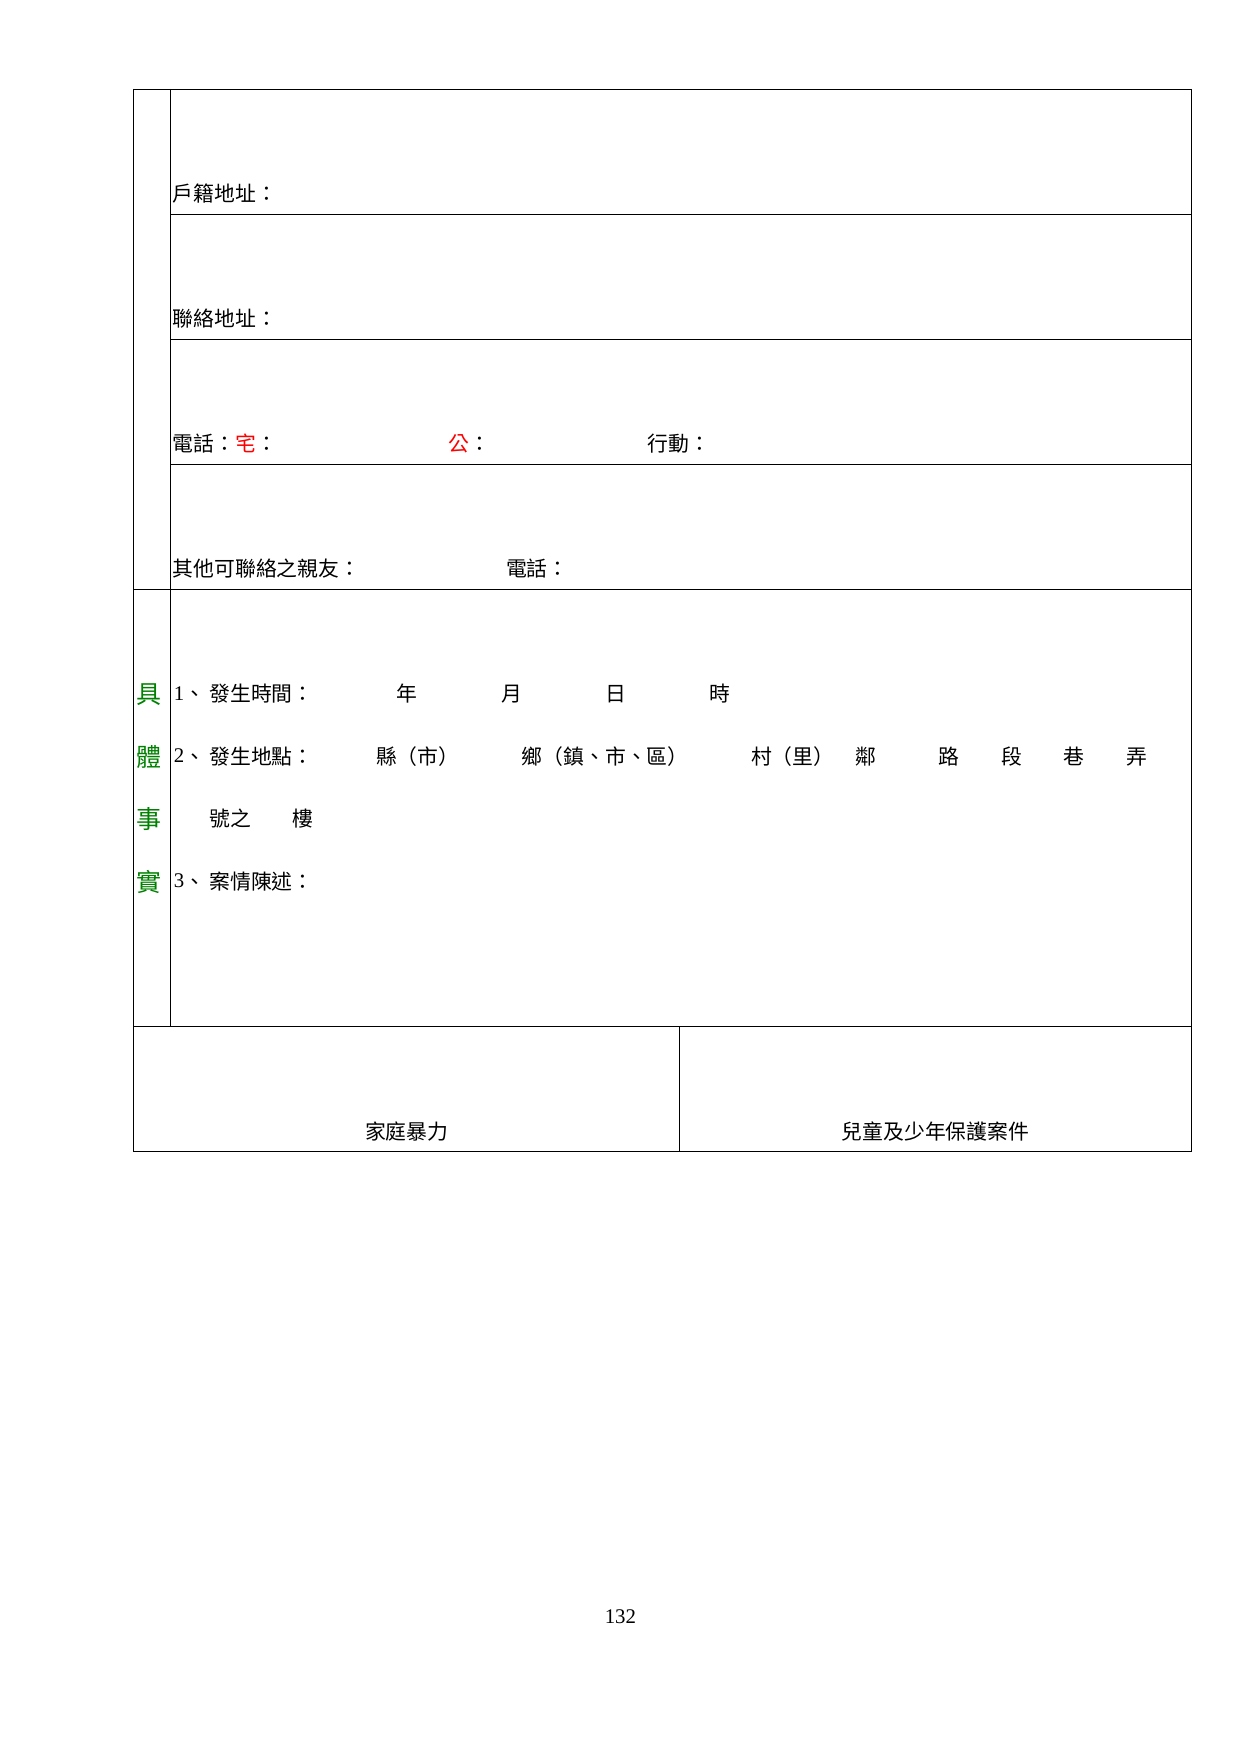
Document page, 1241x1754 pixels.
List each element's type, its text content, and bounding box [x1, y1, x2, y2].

table_cell [1192, 464, 1197, 589]
table_cell [1192, 214, 1197, 339]
table_cell 其他可聯絡之親友： 電話： [171, 465, 1191, 589]
table_cell 具體事實 [134, 590, 170, 1026]
table_cell [1192, 339, 1197, 464]
table_cell 家庭暴力 [134, 1027, 679, 1151]
table_cell 電話：宅： 公： 行動： [171, 340, 1191, 464]
table_cell [134, 90, 170, 589]
table_cell 兒童及少年保護案件 [680, 1027, 1191, 1151]
table_cell [1192, 89, 1197, 214]
table_cell [1192, 589, 1197, 1026]
table_cell 戶籍地址： [171, 90, 1191, 214]
table_cell [1192, 1026, 1197, 1151]
table_cell 發生時間： 年 月 日 時 發生地點： 縣（市） 鄉（鎮、市、區） 村（里） 鄰 路 段 巷 弄 號之 樓 案情陳述： [171, 590, 1191, 1026]
table_cell 聯絡地址： [171, 215, 1191, 339]
